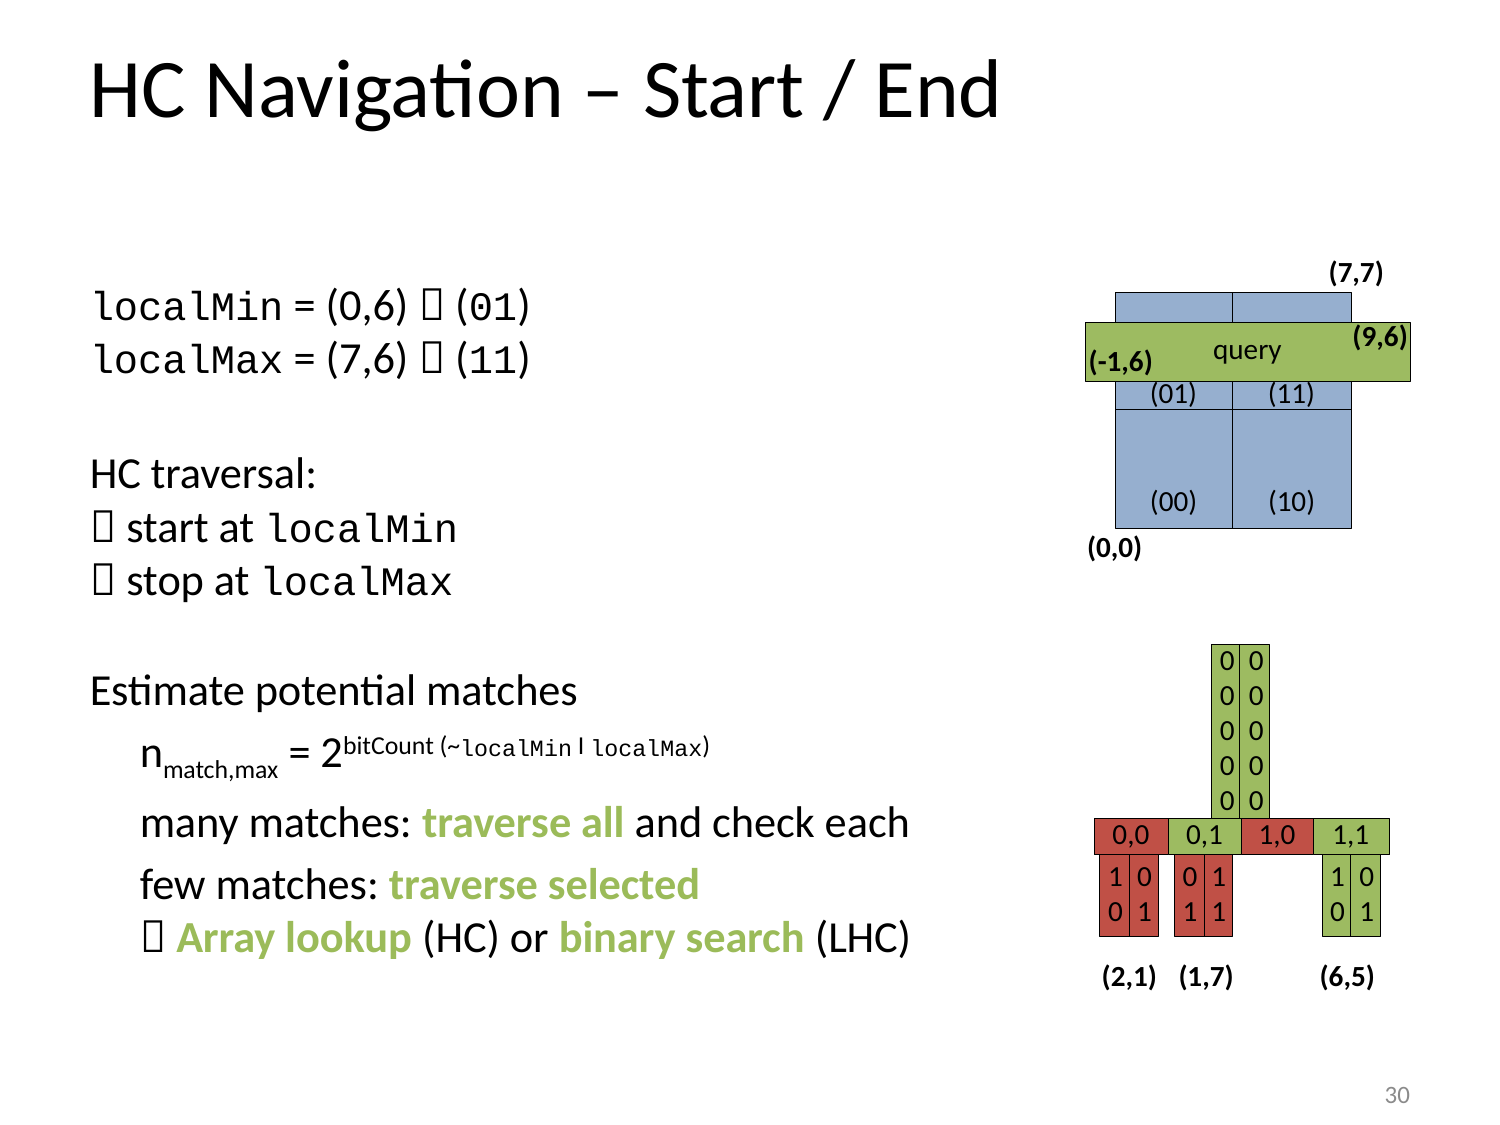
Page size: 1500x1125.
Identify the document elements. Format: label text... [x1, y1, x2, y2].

text_box localMin = (0,6)  (01) localMax = (7,6)  (11) HC traversal:  start at localMin  stop at localMax Estimate potential matches nmatch,max = 2bitCount (~localMin I localMax) many matches: traverse all and check each few matches: traverse selected  Array lookup (HC) or binary search (LHC) [75, 224, 1425, 975]
text_box [1074, 1079, 1425, 1107]
text_box HC Navigation – Start / End [75, 12, 1425, 155]
picture [1091, 637, 1392, 998]
picture [1082, 249, 1413, 569]
